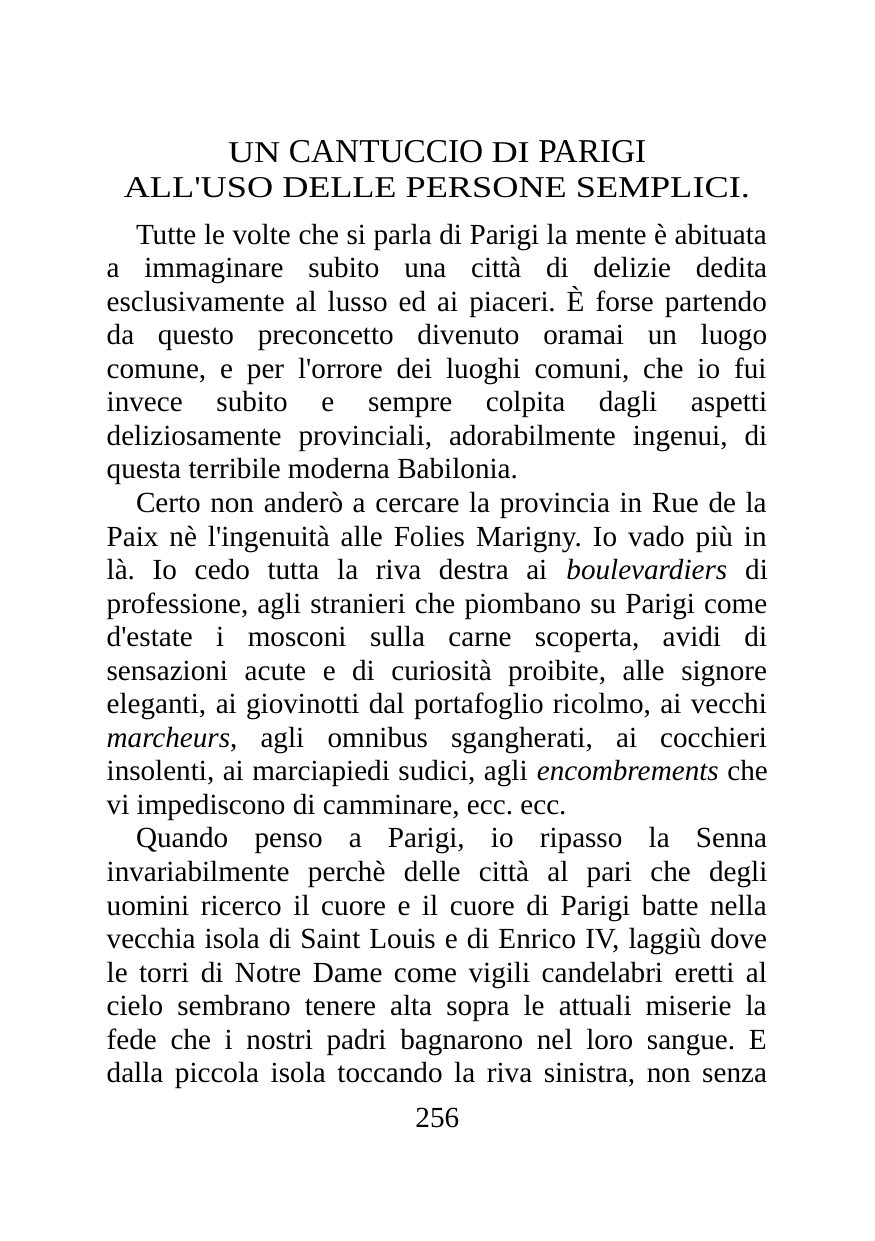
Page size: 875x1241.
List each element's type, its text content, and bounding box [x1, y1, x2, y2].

text Certo non anderò a cercare la provincia in Rue de la Paix nè l'ingenuità alle Folies Marigny. Io vado più in là. Io cedo tutta la riva destra ai boulevardiers di professione, agli stranieri che piombano su Parigi come d'estate i mosconi sulla carne scoperta, avidi di sensazioni acute e di curiosità proibite, alle signore eleganti, ai giovinotti dal portafoglio ricolmo, ai vecchi marcheurs, agli omnibus sgangherati, ai cocchieri insolenti, ai marciapiedi sudici, agli encombrements che vi impediscono di camminare, ecc. ecc. [106, 485, 768, 821]
text Tutte le volte che si parla di Parigi la mente è abituata a immaginare subito una città di delizie dedita esclusivamente al lusso ed ai piaceri. È forse partendo da questo preconcetto divenuto oramai un luogo comune, e per l'orrore dei luoghi comuni, che io fui invece subito e sempre colpita dagli aspetti deliziosamente provinciali, adorabilmente ingenui, di questa terribile moderna Babilonia. [106, 217, 768, 485]
subtitle UN CANTUCCIO DI PARIGI ALL'USO DELLE PERSONE SEMPLICI. [106, 131, 768, 204]
text Quando penso a Parigi, io ripasso la Senna invariabilmente perchè delle città al pari che degli uomini ricerco il cuore e il cuore di Parigi batte nella vecchia isola di Saint Louis e di Enrico IV, laggiù dove le torri di Notre Dame come vigili candelabri eretti al cielo sembrano tenere alta sopra le attuali miserie la fede che i nostri padri bagnarono nel loro sangue. E dalla piccola isola toccando la riva sinistra, non senza [106, 821, 768, 1089]
